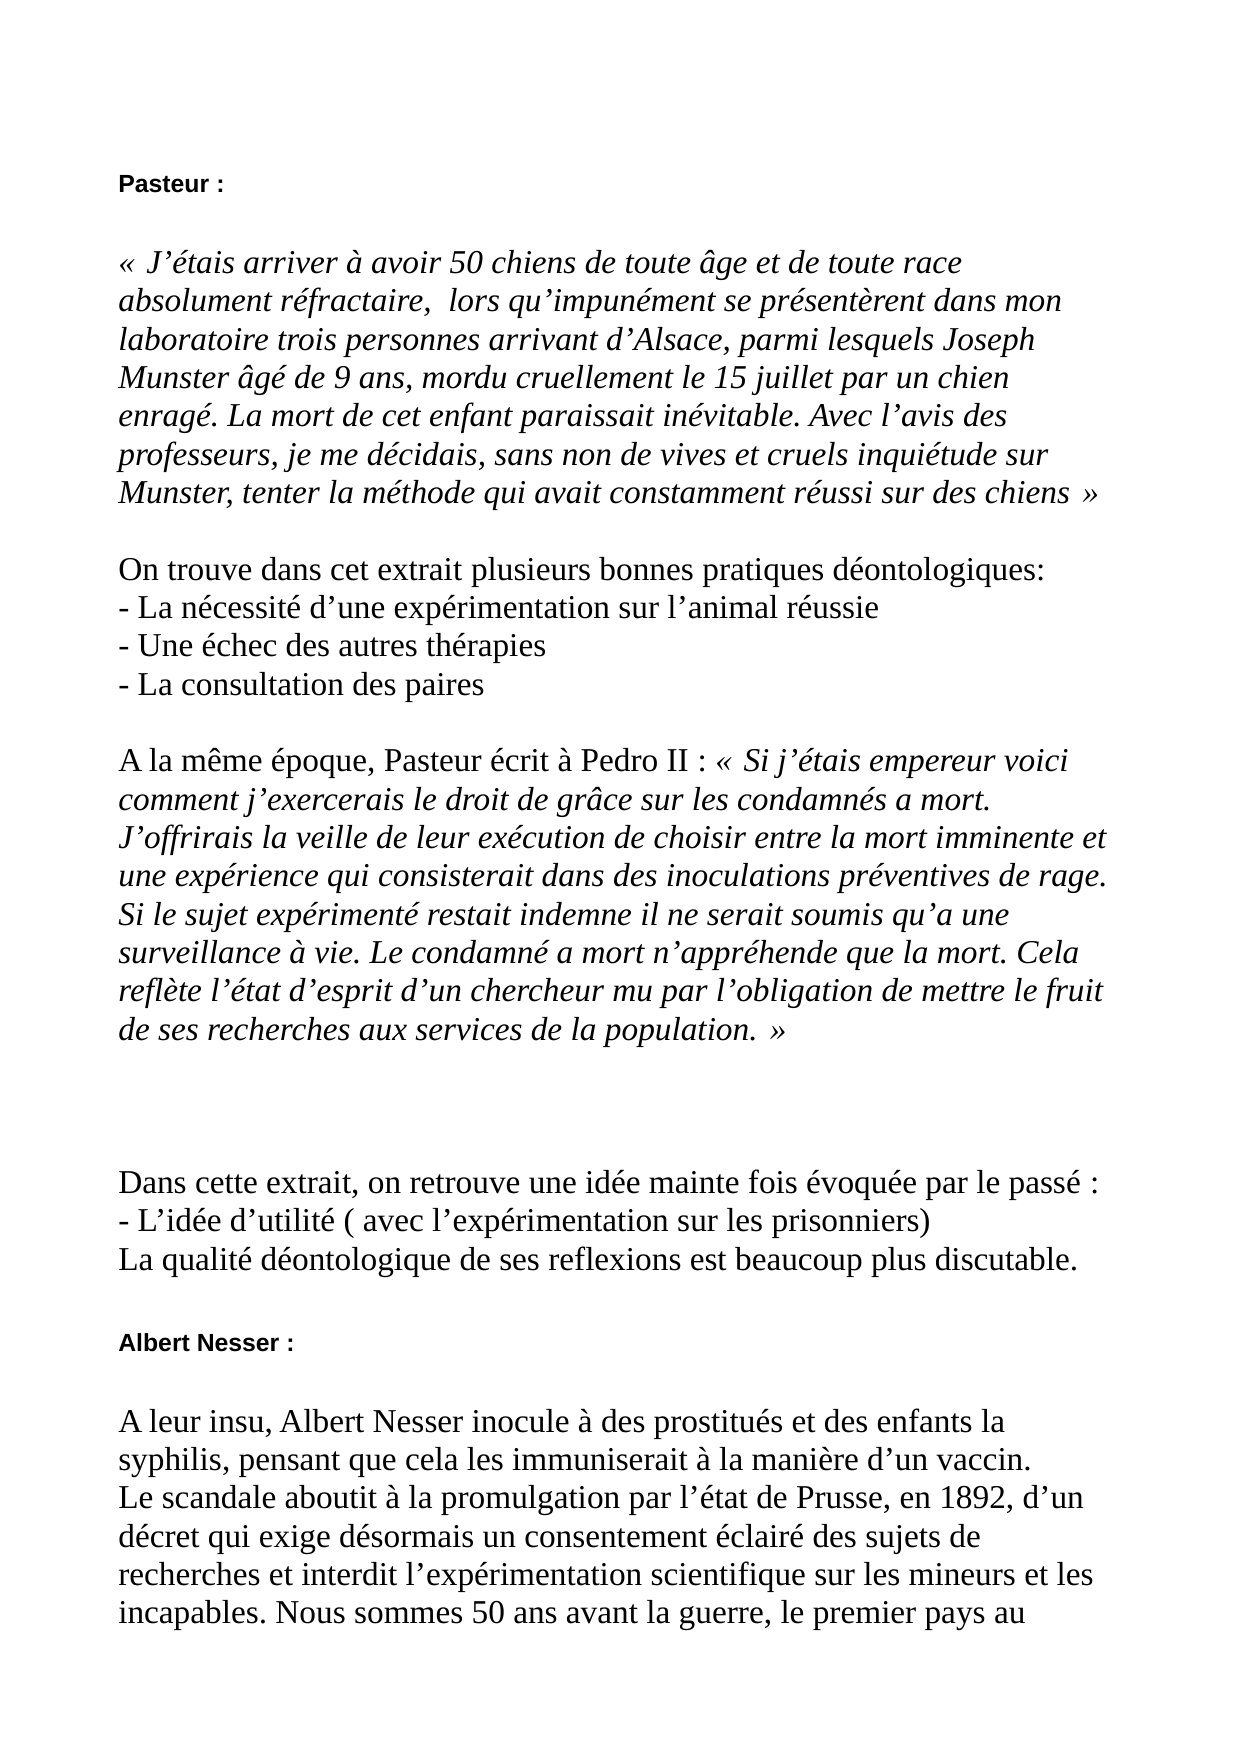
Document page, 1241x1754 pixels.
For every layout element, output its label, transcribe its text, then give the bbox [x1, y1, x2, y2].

subtitle Albert Nesser : [118, 1328, 1122, 1356]
text Dans cette extrait, on retrouve une idée mainte fois évoquée par le passé : [118, 1162, 1122, 1200]
text La qualité déontologique de ses reflexions est beaucoup plus discutable. [118, 1239, 1122, 1277]
text - L’idée d’utilité ( avec l’expérimentation sur les prisonniers) [118, 1200, 1122, 1239]
subtitle Pasteur : [118, 169, 1122, 197]
text On trouve dans cet extrait plusieurs bonnes pratiques déontologiques: [118, 549, 1122, 587]
text Le scandale aboutit à la promulgation par l’état de Prusse, en 1892, d’un décret qui exige désormais un consentement éclairé des sujets de recherches et interdit l’expérimentation scientifique sur les mineurs et les incapables. Nous sommes 50 ans avant la guerre, le premier pays au [118, 1478, 1122, 1631]
text A leur insu, Albert Nesser inocule à des prostitués et des enfants la syphilis, pensant que cela les immuniserait à la manière d’un vaccin. [118, 1401, 1122, 1478]
text - La nécessité d’une expérimentation sur l’animal réussie [118, 587, 1122, 625]
text - La consultation des paires [118, 664, 1122, 702]
text A la même époque, Pasteur écrit à Pedro II : « Si j’étais empereur voici comment j’exercerais le droit de grâce sur les condamnés a mort. J’offrirais la veille de leur exécution de choisir entre la mort imminente et une expérience qui consisterait dans des inoculations préventives de rage. Si le sujet expérimenté restait indemne il ne serait soumis qu’a une surveillance à vie. Le condamné a mort n’appréhende que la mort. Cela reflète l’état d’esprit d’un chercheur mu par l’obligation de mettre le fruit de ses recherches aux services de la population. » [118, 740, 1122, 1047]
text - Une échec des autres thérapies [118, 625, 1122, 664]
text « J’étais arriver à avoir 50 chiens de toute âge et de toute race absolument réfractaire, lors qu’impunément se présentèrent dans mon laboratoire trois personnes arrivant d’Alsace, parmi lesquels Joseph Munster âgé de 9 ans, mordu cruellement le 15 juillet par un chien enragé. La mort de cet enfant paraissait inévitable. Avec l’avis des professeurs, je me décidais, sans non de vives et cruels inquiétude sur Munster, tenter la méthode qui avait constamment réussi sur des chiens » [118, 242, 1122, 510]
